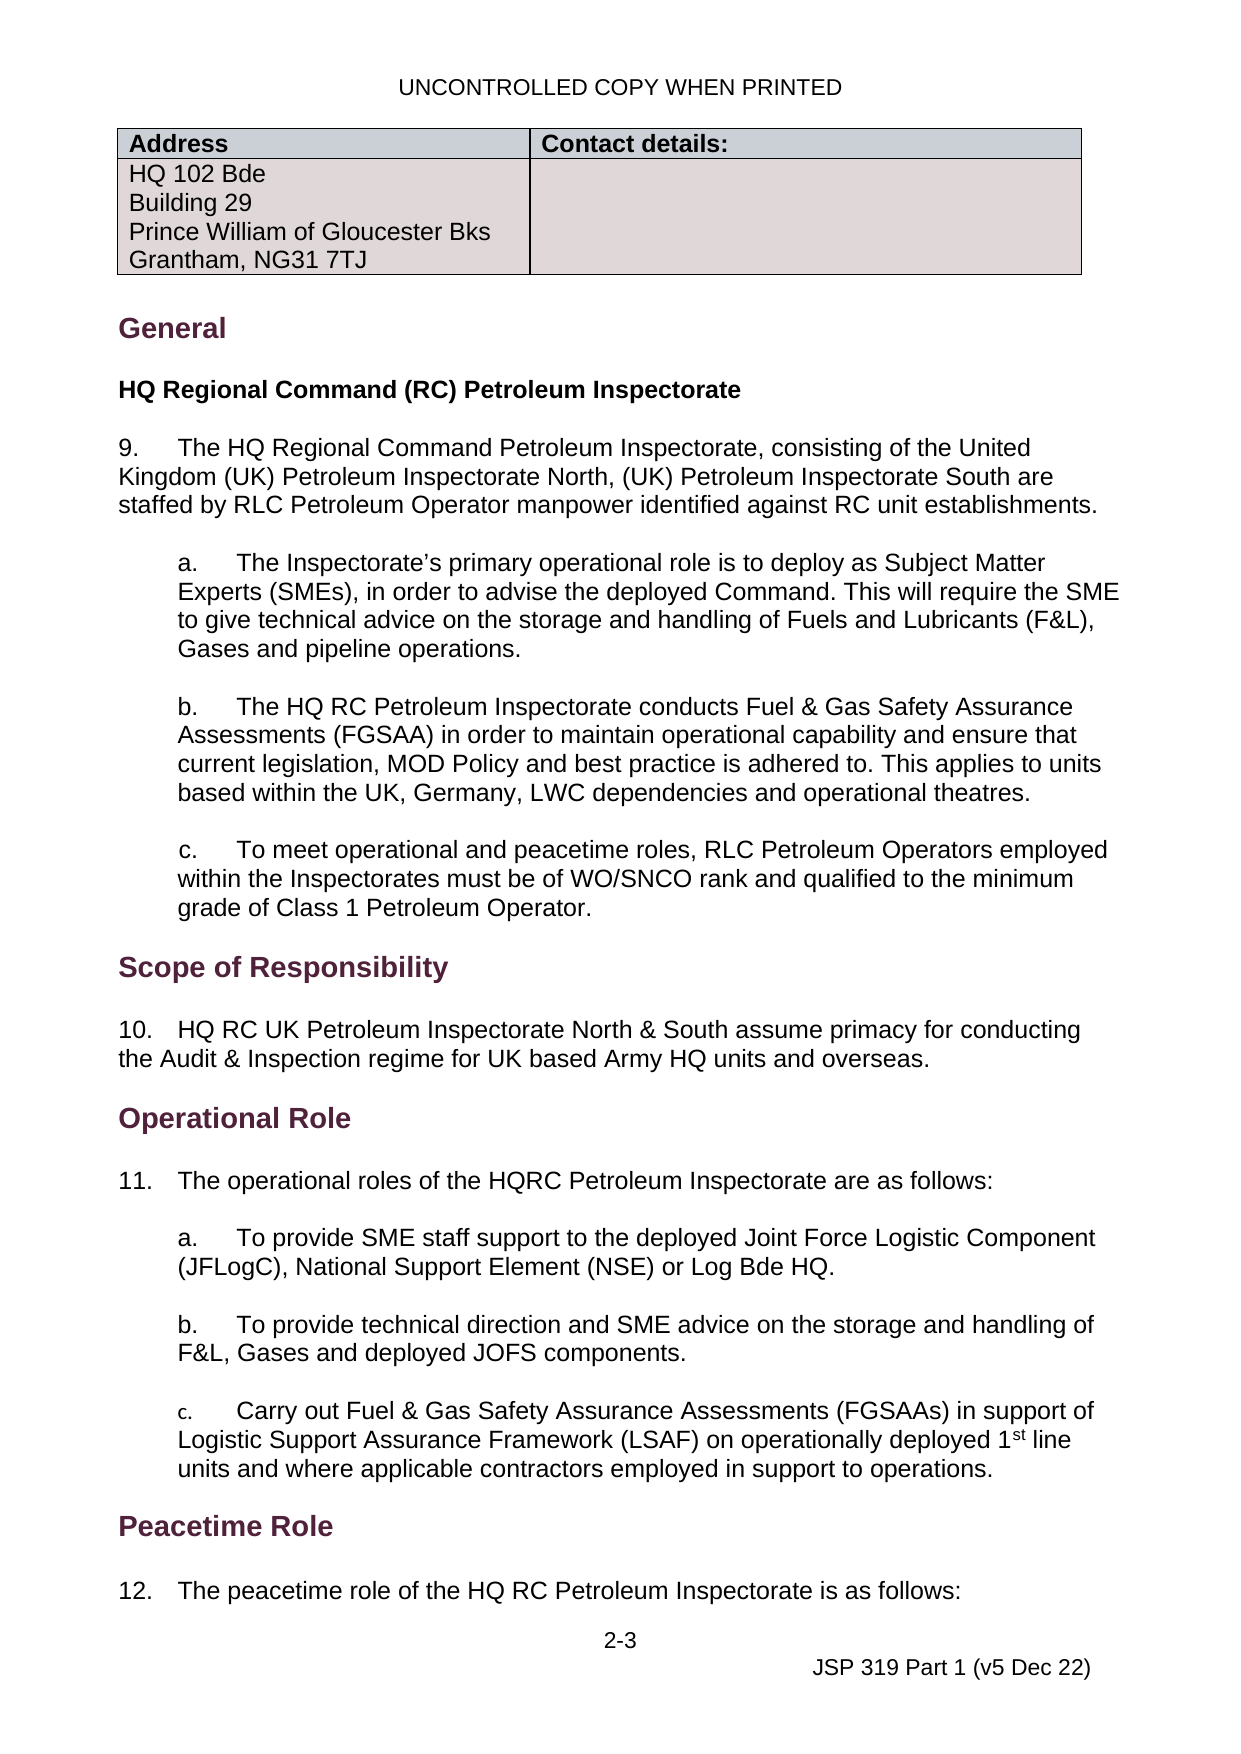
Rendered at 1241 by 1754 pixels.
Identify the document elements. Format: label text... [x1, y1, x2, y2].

text HQ Regional Command (RC) Petroleum Inspectorate [118, 376, 1122, 404]
list To provide SME staff support to the deployed Joint Force Logistic Component (JFLogC), National Support Element (NSE) or Log Bde HQ. [177, 1223, 1122, 1281]
table_header Address [118, 129, 529, 158]
list To provide technical direction and SME advice on the storage and handling of F&L, Gases and deployed JOFS components. [177, 1310, 1122, 1367]
table_header Contact details: [531, 129, 1081, 158]
list To meet operational and peacetime roles, RLC Petroleum Operators employed within the Inspectorates must be of WO/SNCO rank and qualified to the minimum grade of Class 1 Petroleum Operator. [177, 836, 1122, 922]
list The HQ Regional Command Petroleum Inspectorate, consisting of the United Kingdom (UK) Petroleum Inspectorate North, (UK) Petroleum Inspectorate South are staffed by RLC Petroleum Operator manpower identified against RC unit establishments. [118, 433, 1122, 519]
subtitle Scope of Responsibility [118, 951, 1122, 984]
list Carry out Fuel & Gas Safety Assurance Assessments (FGSAAs) in support of Logistic Support Assurance Framework (LSAF) on operationally deployed 1st line units and where applicable contractors employed in support to operations. [177, 1396, 1122, 1483]
list The operational roles of the HQRC Petroleum Inspectorate are as follows: [118, 1166, 1122, 1195]
table_cell [531, 159, 1081, 274]
table_cell HQ 102 Bde Building 29 Prince William of Gloucester Bks Grantham, NG31 7TJ [118, 159, 529, 274]
list HQ RC UK Petroleum Inspectorate North & South assume primacy for conducting the Audit & Inspection regime for UK based Army HQ units and overseas. [118, 1015, 1122, 1073]
list The HQ RC Petroleum Inspectorate conducts Fuel & Gas Safety Assurance Assessments (FGSAA) in order to maintain operational capability and ensure that current legislation, MOD Policy and best practice is adhered to. This applies to units based within the UK, Germany, LWC dependencies and operational theatres. [177, 692, 1122, 807]
list The peacetime role of the HQ RC Petroleum Inspectorate is as follows: [118, 1576, 1122, 1605]
subtitle Operational Role [118, 1101, 1122, 1135]
subtitle Peacetime Role [118, 1509, 1122, 1542]
list The Inspectorate’s primary operational role is to deploy as Subject Matter Experts (SMEs), in order to advise the deployed Command. This will require the SME to give technical advice on the storage and handling of Fuels and Lubricants (F&L), Gases and pipeline operations. [177, 548, 1122, 663]
subtitle General [118, 311, 1122, 344]
